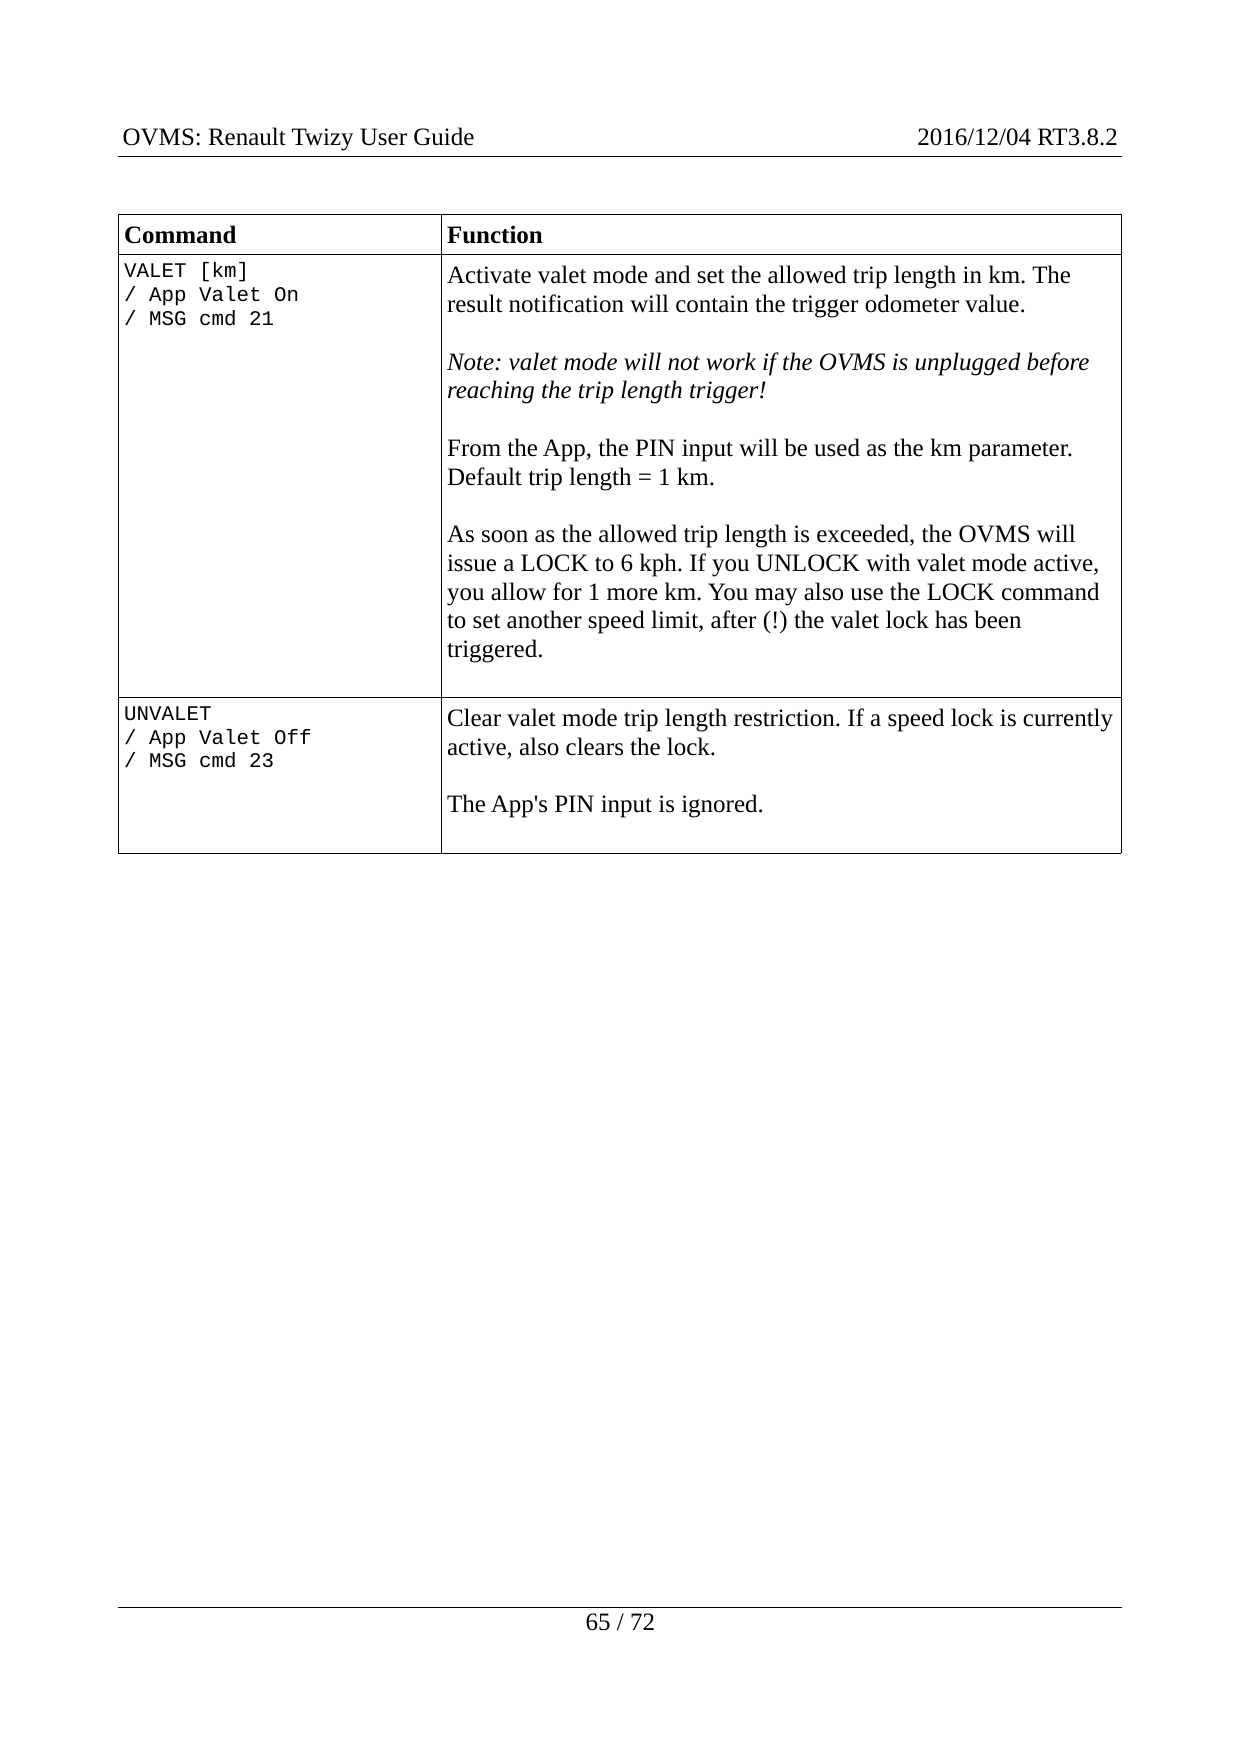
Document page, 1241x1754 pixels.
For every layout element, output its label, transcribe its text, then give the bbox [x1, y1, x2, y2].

table_cell Activate valet mode and set the allowed trip length in km. The result notification will contain the trigger odometer value. Note: valet mode will not work if the OVMS is unplugged before reaching the trip length trigger! From the App, the PIN input will be used as the km parameter. Default trip length = 1 km. As soon as the allowed trip length is exceeded, the OVMS will issue a LOCK to 6 kph. If you UNLOCK with valet mode active, you allow for 1 more km. You may also use the LOCK command to set another speed limit, after (!) the valet lock has been triggered. [442, 255, 1121, 697]
table_cell VALET [km] / App Valet On / MSG cmd 21 [119, 255, 441, 697]
table_header Command [119, 215, 441, 254]
table_cell Clear valet mode trip length restriction. If a speed lock is currently active, also clears the lock. The App's PIN input is ignored. [442, 698, 1121, 853]
table_header Function [442, 215, 1121, 254]
table_cell UNVALET / App Valet Off / MSG cmd 23 [119, 698, 441, 853]
